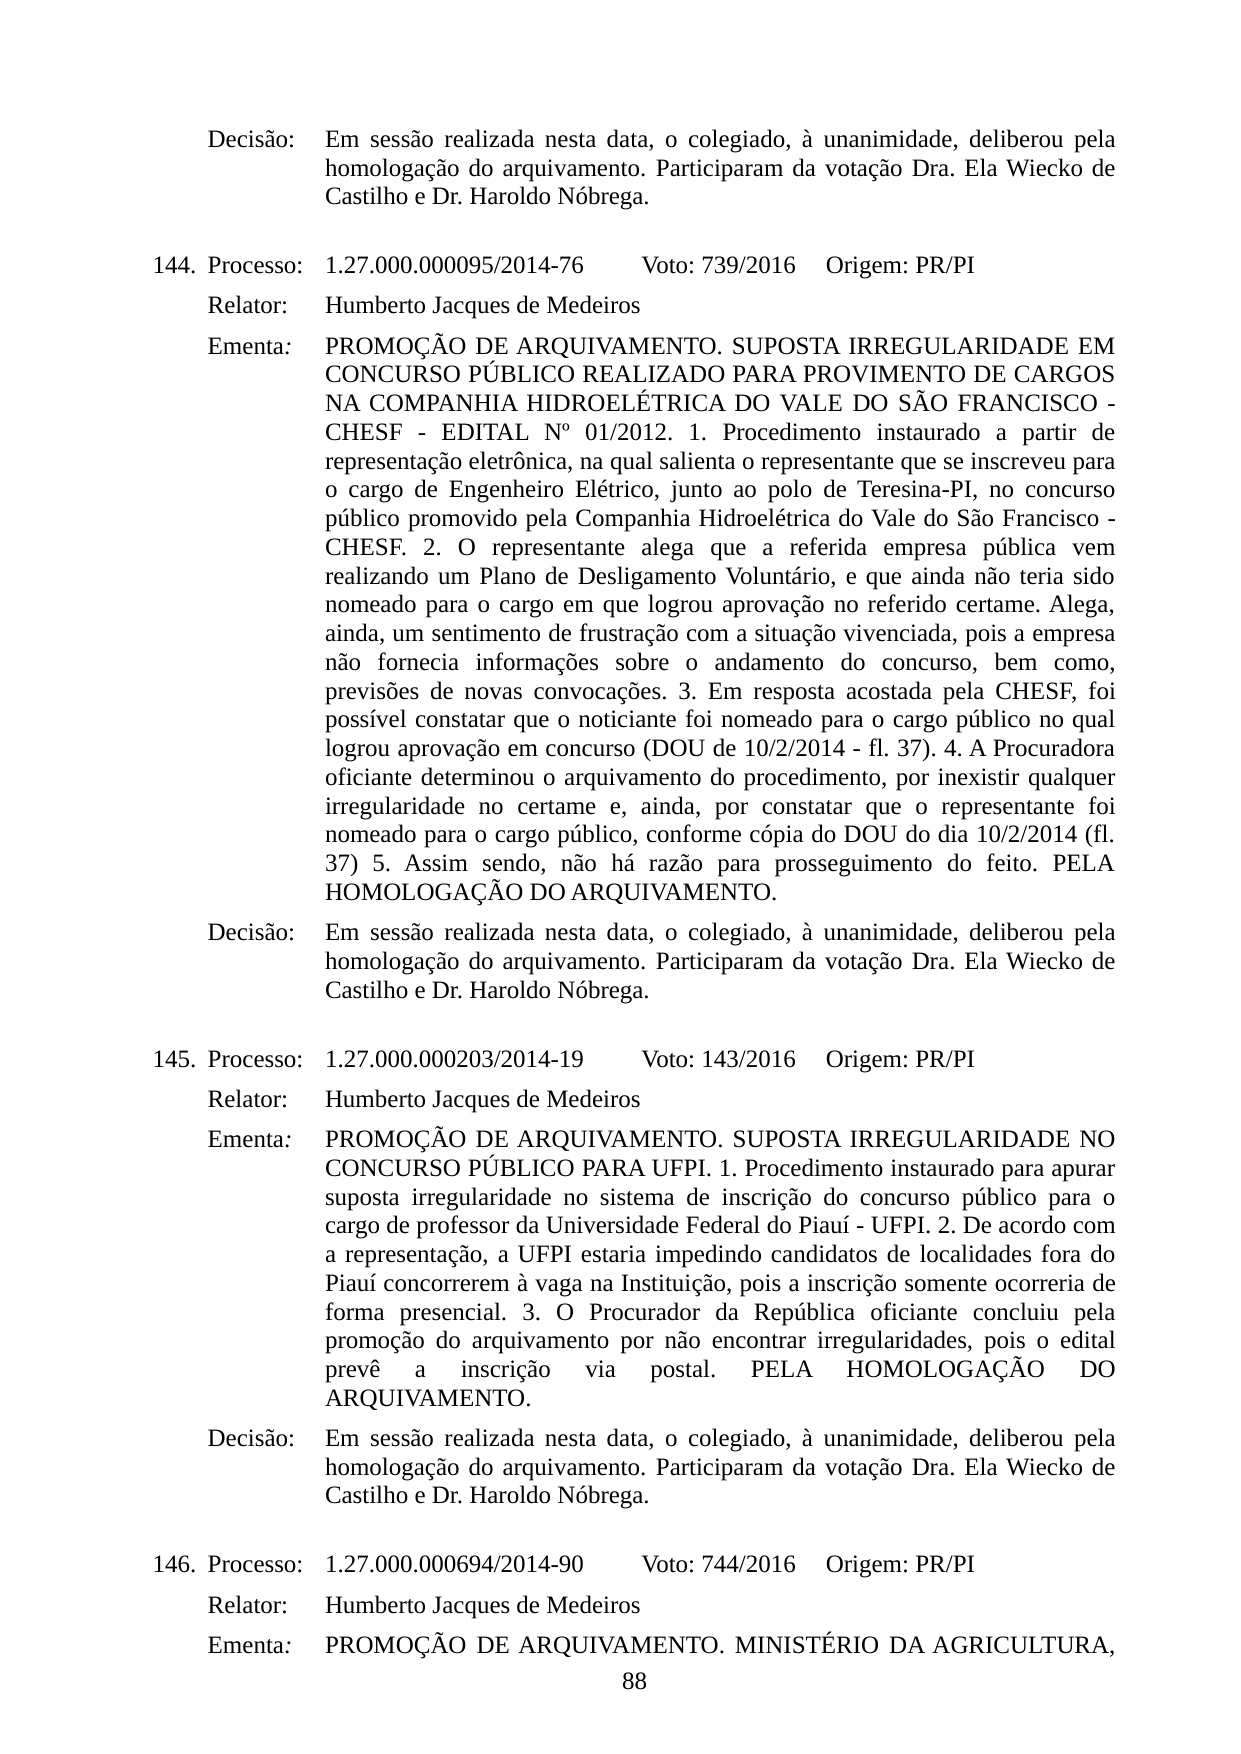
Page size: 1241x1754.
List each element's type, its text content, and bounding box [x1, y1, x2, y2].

table_cell [146, 1078, 202, 1118]
table_cell [146, 285, 202, 325]
table_header 1.27.000.000095/2014-76 [319, 245, 635, 285]
table_header 144. [146, 245, 202, 285]
table_cell Decisão: [202, 911, 319, 1009]
table_header Processo: [202, 1038, 319, 1078]
table_cell Em sessão realizada nesta data, o colegiado, à unanimidade, deliberou pela homologação do arquivamento. Participaram da votação Dra. Ela Wiecko de Castilho e Dr. Haroldo Nóbrega. [319, 1417, 1122, 1515]
table_cell Decisão: [202, 118, 319, 216]
table_header Voto: 744/2016 [635, 1544, 820, 1584]
table_header 1.27.000.000694/2014-90 [319, 1544, 635, 1584]
table_cell Ementa: [202, 1624, 319, 1664]
table_header Voto: 739/2016 [635, 245, 820, 285]
table_cell Ementa: [202, 325, 319, 911]
table_header Voto: 143/2016 [635, 1038, 820, 1078]
table_header 145. [146, 1038, 202, 1078]
table_cell Relator: [202, 1078, 319, 1118]
table_cell Decisão: [202, 1417, 319, 1515]
table_cell Em sessão realizada nesta data, o colegiado, à unanimidade, deliberou pela homologação do arquivamento. Participaram da votação Dra. Ela Wiecko de Castilho e Dr. Haroldo Nóbrega. [319, 911, 1122, 1009]
table_cell [146, 118, 202, 216]
table_cell Relator: [202, 285, 319, 325]
table_cell [146, 1417, 202, 1515]
table_cell PROMOÇÃO DE ARQUIVAMENTO. MINISTÉRIO DA AGRICULTURA, [319, 1624, 1122, 1664]
table_cell Relator: [202, 1584, 319, 1624]
table_cell [146, 325, 202, 911]
table_header Processo: [202, 1544, 319, 1584]
table_header Origem: PR/PI [820, 245, 1122, 285]
table_header 1.27.000.000203/2014-19 [319, 1038, 635, 1078]
table_cell Ementa: [202, 1118, 319, 1417]
table_cell Humberto Jacques de Medeiros [319, 1078, 1122, 1118]
table_header Processo: [202, 245, 319, 285]
table_header Origem: PR/PI [820, 1038, 1122, 1078]
table_cell [146, 1584, 202, 1624]
table_cell Humberto Jacques de Medeiros [319, 285, 1122, 325]
table_header 146. [146, 1544, 202, 1584]
table_cell Humberto Jacques de Medeiros [319, 1584, 1122, 1624]
table_cell [146, 911, 202, 1009]
table_cell PROMOÇÃO DE ARQUIVAMENTO. SUPOSTA IRREGULARIDADE EM CONCURSO PÚBLICO REALIZADO PARA PROVIMENTO DE CARGOS NA COMPANHIA HIDROELÉTRICA DO VALE DO SÃO FRANCISCO - CHESF - EDITAL Nº 01/2012. 1. Procedimento instaurado a partir de representação eletrônica, na qual salienta o representante que se inscreveu para o cargo de Engenheiro Elétrico, junto ao polo de Teresina-PI, no concurso público promovido pela Companhia Hidroelétrica do Vale do São Francisco - CHESF. 2. O representante alega que a referida empresa pública vem realizando um Plano de Desligamento Voluntário, e que ainda não teria sido nomeado para o cargo em que logrou aprovação no referido certame. Alega, ainda, um sentimento de frustração com a situação vivenciada, pois a empresa não fornecia informações sobre o andamento do concurso, bem como, previsões de novas convocações. 3. Em resposta acostada pela CHESF, foi possível constatar que o noticiante foi nomeado para o cargo público no qual logrou aprovação em concurso (DOU de 10/2/2014 - fl. 37). 4. A Procuradora oficiante determinou o arquivamento do procedimento, por inexistir qualquer irregularidade no certame e, ainda, por constatar que o representante foi nomeado para o cargo público, conforme cópia do DOU do dia 10/2/2014 (fl. 37) 5. Assim sendo, não há razão para prosseguimento do feito. PELA HOMOLOGAÇÃO DO ARQUIVAMENTO. [319, 325, 1122, 911]
table_header Origem: PR/PI [820, 1544, 1122, 1584]
table_cell PROMOÇÃO DE ARQUIVAMENTO. SUPOSTA IRREGULARIDADE NO CONCURSO PÚBLICO PARA UFPI. 1. Procedimento instaurado para apurar suposta irregularidade no sistema de inscrição do concurso público para o cargo de professor da Universidade Federal do Piauí - UFPI. 2. De acordo com a representação, a UFPI estaria impedindo candidatos de localidades fora do Piauí concorrerem à vaga na Instituição, pois a inscrição somente ocorreria de forma presencial. 3. O Procurador da República oficiante concluiu pela promoção do arquivamento por não encontrar irregularidades, pois o edital prevê a inscrição via postal. PELA HOMOLOGAÇÃO DO ARQUIVAMENTO. [319, 1118, 1122, 1417]
table_cell [146, 1624, 202, 1664]
table_cell [146, 1118, 202, 1417]
table_cell Em sessão realizada nesta data, o colegiado, à unanimidade, deliberou pela homologação do arquivamento. Participaram da votação Dra. Ela Wiecko de Castilho e Dr. Haroldo Nóbrega. [319, 118, 1122, 216]
